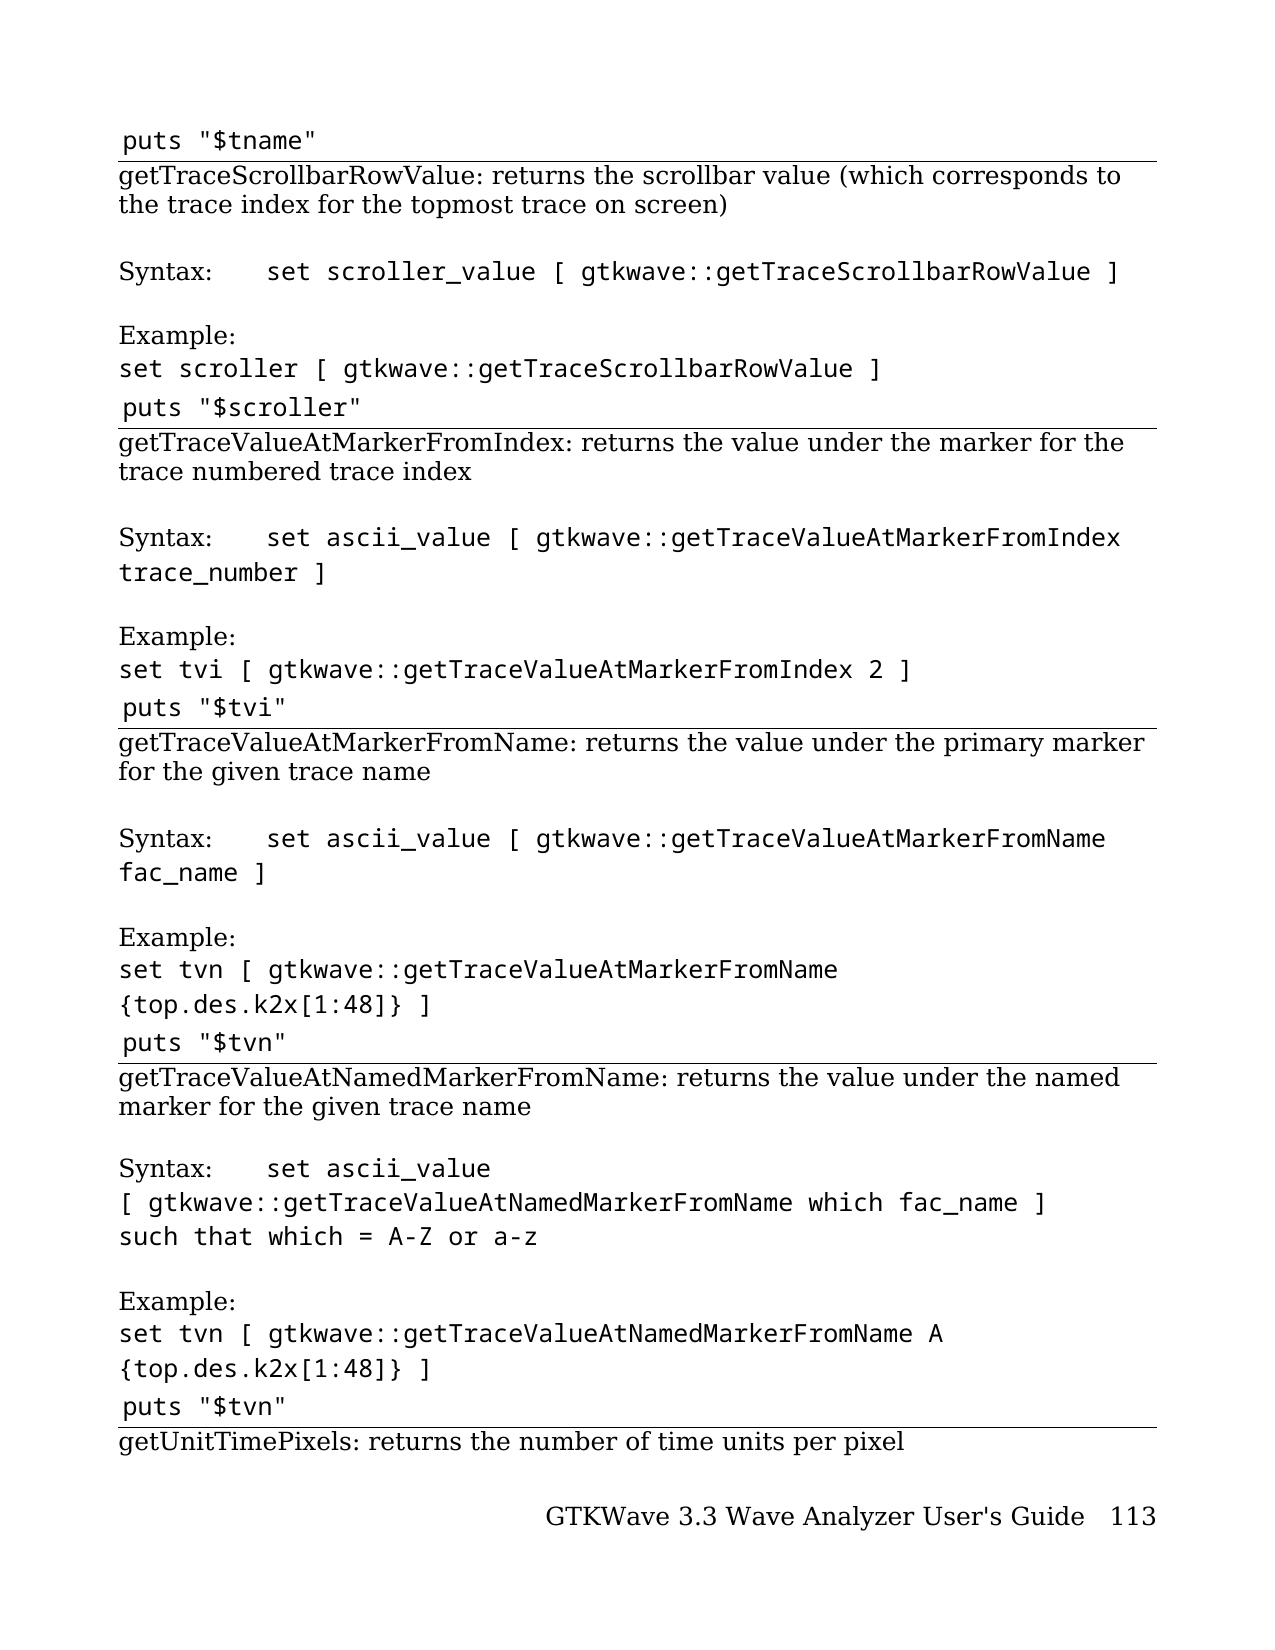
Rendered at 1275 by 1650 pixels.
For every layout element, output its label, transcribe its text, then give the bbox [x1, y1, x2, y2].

text set tvn [ gtkwave::getTraceValueAtMarkerFromName {top.des.k2x[1:48]} ] [118, 952, 1157, 1020]
text Syntax: set ascii_value [ gtkwave::getTraceValueAtNamedMarkerFromName which fac_name ] [118, 1151, 1157, 1219]
text Syntax: set scroller_value [ gtkwave::getTraceScrollbarRowValue ] [118, 253, 1157, 287]
text Syntax: set ascii_value [ gtkwave::getTraceValueAtMarkerFromIndex trace_number ] [118, 520, 1157, 588]
text set tvi [ gtkwave::getTraceValueAtMarkerFromIndex 2 ] [118, 651, 1157, 686]
text puts "$tname" [118, 118, 1157, 161]
text getTraceScrollbarRowValue: returns the scrollbar value (which corresponds to the trace index for the topmost trace on screen) [118, 162, 1157, 219]
text puts "$tvn" [118, 1384, 1157, 1427]
text puts "$tvi" [118, 686, 1157, 728]
text set tvn [ gtkwave::getTraceValueAtNamedMarkerFromName A {top.des.k2x[1:48]} ] [118, 1316, 1157, 1384]
text puts "$scroller" [118, 385, 1157, 428]
text getTraceValueAtMarkerFromName: returns the value under the primary marker for the given trace name [118, 729, 1157, 787]
text such that which = A-Z or a-z [118, 1219, 1157, 1253]
text Example: [118, 1287, 1157, 1316]
text set scroller [ gtkwave::getTraceScrollbarRowValue ] [118, 351, 1157, 385]
text getTraceValueAtMarkerFromIndex: returns the value under the marker for the trace numbered trace index [118, 429, 1157, 486]
text Example: [118, 923, 1157, 952]
text Example: [118, 622, 1157, 651]
text getTraceValueAtNamedMarkerFromName: returns the value under the named marker for the given trace name [118, 1064, 1157, 1122]
text Example: [118, 322, 1157, 351]
text puts "$tvn" [118, 1020, 1157, 1063]
text getUnitTimePixels: returns the number of time units per pixel [118, 1428, 1157, 1456]
text Syntax: set ascii_value [ gtkwave::getTraceValueAtMarkerFromName fac_name ] [118, 821, 1157, 889]
